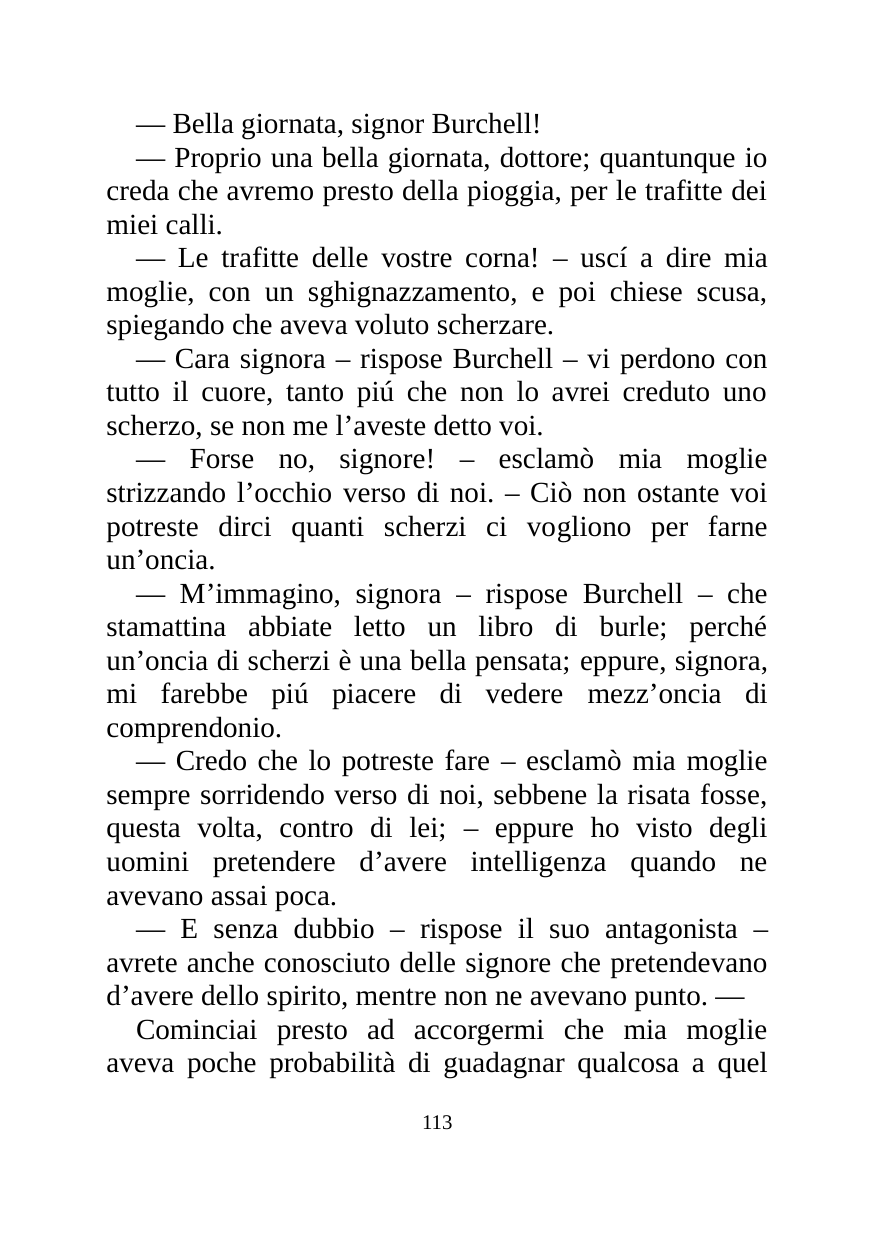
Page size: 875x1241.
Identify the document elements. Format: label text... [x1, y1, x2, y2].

text — E senza dubbio – rispose il suo antagonista – avrete anche conosciuto delle signore che pretendevano d’avere dello spirito, mentre non ne avevano punto. — [106, 911, 768, 1012]
text — Proprio una bella giornata, dottore; quantunque io creda che avremo presto della pioggia, per le trafitte dei miei calli. [106, 140, 768, 240]
text Cominciai presto ad accorgermi che mia moglie aveva poche probabilità di guadagnar qualcosa a quel [106, 1012, 768, 1079]
text — Le trafitte delle vostre corna! – uscí a dire mia moglie, con un sghignazzamento, e poi chiese scusa, spiegando che aveva voluto scherzare. [106, 240, 768, 341]
text — Credo che lo potreste fare – esclamò mia moglie sempre sorridendo verso di noi, sebbene la risata fosse, questa volta, contro di lei; – eppure ho visto degli uomini pretendere d’avere intelligenza quando ne avevano assai poca. [106, 743, 768, 911]
text — Forse no, signore! – esclamò mia moglie strizzando l’occhio verso di noi. – Ciò non ostante voi potreste dirci quanti scherzi ci vogliono per farne un’oncia. [106, 442, 768, 576]
text — M’immagino, signora – rispose Burchell – che stamattina abbiate letto un libro di burle; perché un’oncia di scherzi è una bella pensata; eppure, signora, mi farebbe piú piacere di vedere mezz’oncia di comprendonio. [106, 576, 768, 743]
text — Bella giornata, signor Burchell! [106, 106, 768, 140]
text — Cara signora – rispose Burchell – vi perdono con tutto il cuore, tanto piú che non lo avrei creduto uno scherzo, se non me l’aveste detto voi. [106, 341, 768, 442]
